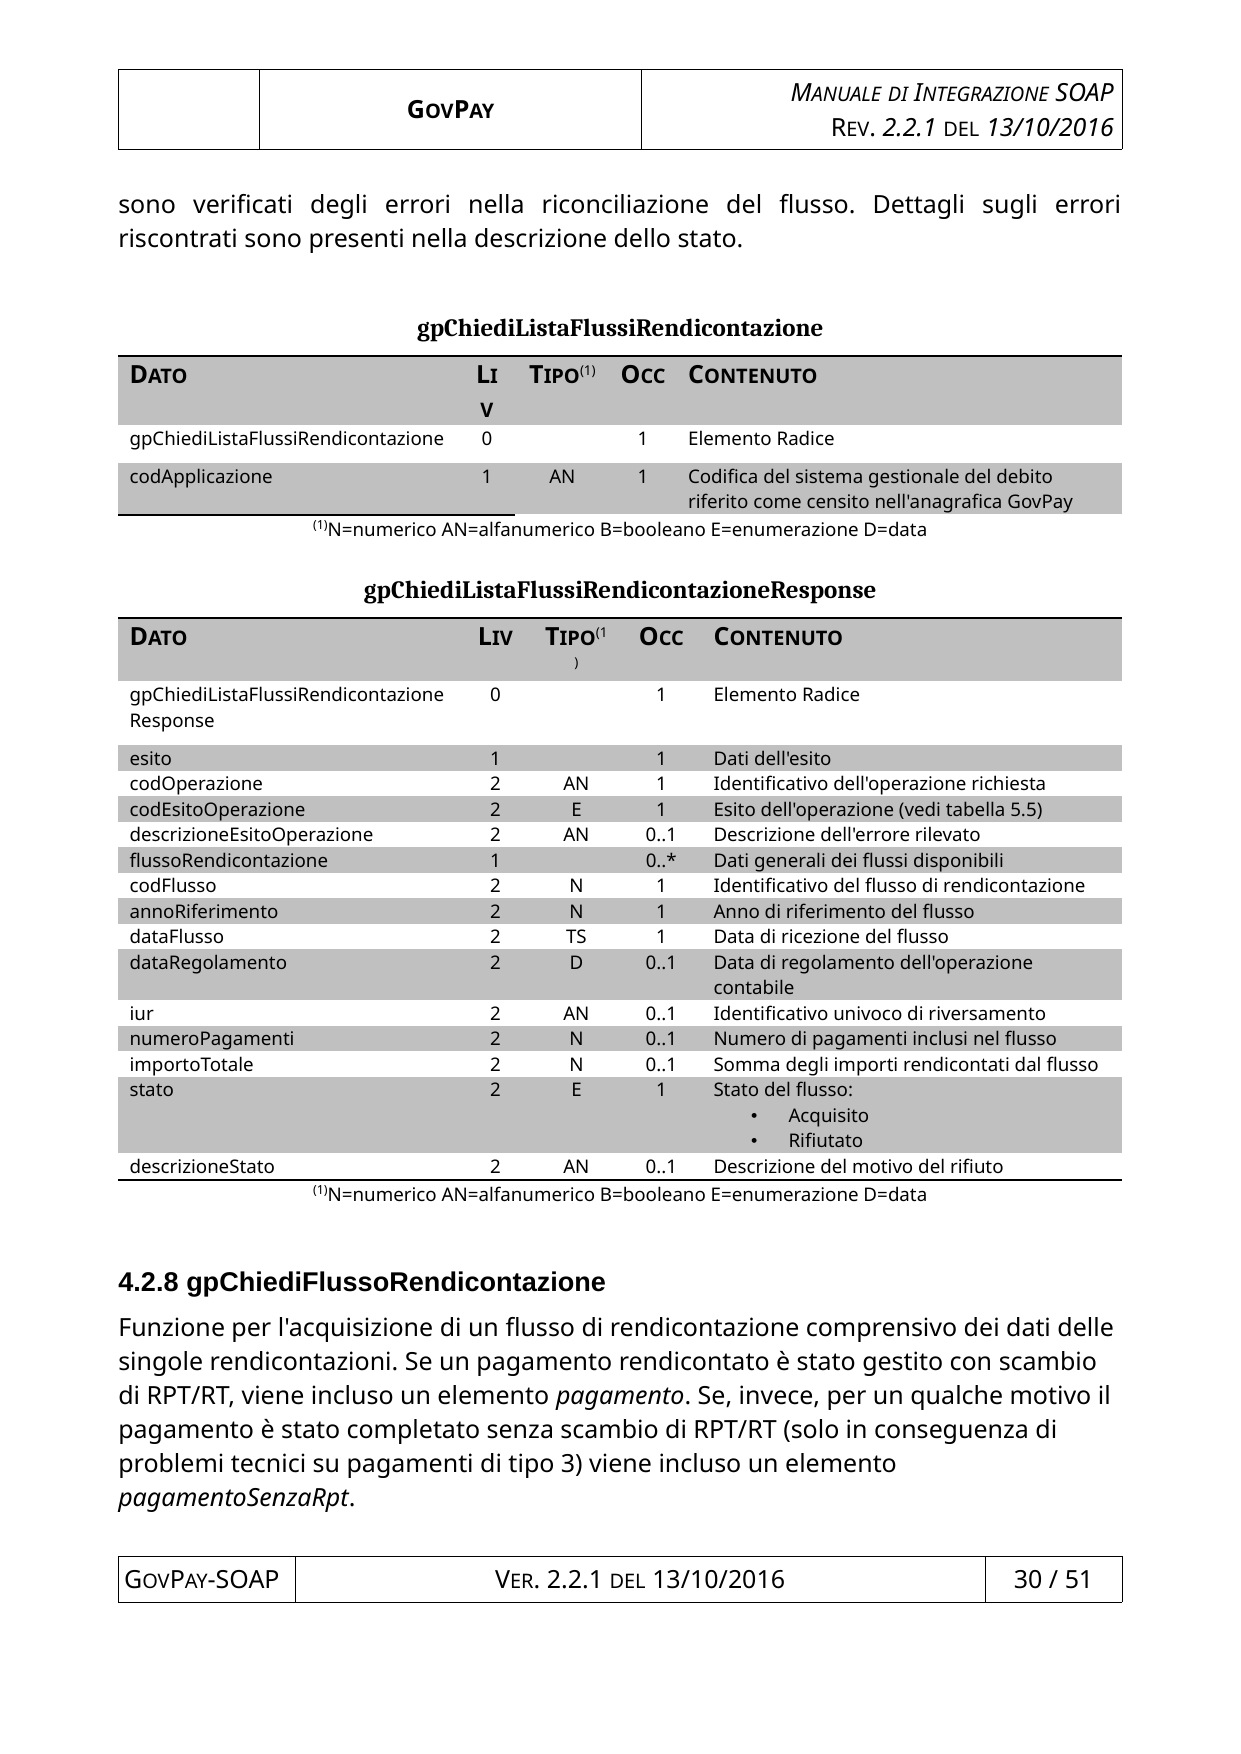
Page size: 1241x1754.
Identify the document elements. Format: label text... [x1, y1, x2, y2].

table_cell annoRiferimento [118, 898, 458, 924]
table_cell N [532, 898, 620, 924]
table_cell Descrizione dell'errore rilevato [702, 822, 1122, 847]
table_cell stato [118, 1077, 458, 1153]
table_cell Identificativo univoco di riversamento [702, 1000, 1122, 1026]
table_header gpChiediListaFlussiRendicontazione [118, 314, 1122, 355]
table_cell Occ [609, 357, 677, 425]
table_cell 1 [620, 873, 702, 898]
table_cell Somma degli importi rendicontati dal flusso [702, 1051, 1122, 1077]
table_cell N [532, 1051, 620, 1077]
table_cell 2 [458, 796, 532, 822]
table_cell 2 [458, 822, 532, 847]
table_cell [532, 745, 620, 771]
table_cell Dati dell'esito [702, 745, 1122, 771]
table_cell Elemento Radice [677, 425, 1122, 463]
table_cell dataRegolamento [118, 949, 458, 1000]
table_cell 1 [620, 898, 702, 924]
text (1)N=numerico AN=alfanumerico B=booleano E=enumerazione D=data [118, 1181, 1122, 1206]
table_cell codOperazione [118, 771, 458, 796]
table_cell 0..* [620, 847, 702, 873]
table_cell 2 [458, 1077, 532, 1153]
table_cell Anno di riferimento del flusso [702, 898, 1122, 924]
table_cell N [532, 873, 620, 898]
table_cell 1 [620, 924, 702, 949]
table_header gpChiediListaFlussiRendicontazioneResponse [118, 576, 1122, 617]
table_cell codFlusso [118, 873, 458, 898]
table_cell gpChiediListaFlussiRendicontazione [118, 425, 458, 463]
table_cell 0 [458, 681, 532, 745]
table_cell 0..1 [620, 949, 702, 1000]
table_cell 0..1 [620, 1153, 702, 1179]
table_cell 0..1 [620, 822, 702, 847]
table_cell 2 [458, 1000, 532, 1026]
table_cell 2 [458, 949, 532, 1000]
table_cell 0..1 [620, 1026, 702, 1051]
table_cell AN [515, 463, 609, 514]
table_cell Stato del flusso: Acquisito Rifiutato [702, 1077, 1122, 1153]
text Funzione per l'acquisizione di un flusso di rendicontazione comprensivo dei dati delle singole rendicontazioni. Se un pagamento rendicontato è stato gestito con scambio di RPT/RT, viene incluso un elemento pagamento. Se, invece, per un qualche motivo il pagamento è stato completato senza scambio di RPT/RT (solo in conseguenza di problemi tecnici su pagamenti di tipo 3) viene incluso un elemento pagamentoSenzaRpt. [118, 1309, 1122, 1514]
table_cell E [532, 796, 620, 822]
table_cell 1 [609, 425, 677, 463]
table_cell codApplicazione [118, 463, 458, 514]
table_cell 0..1 [620, 1051, 702, 1077]
table_cell descrizioneEsitoOperazione [118, 822, 458, 847]
table_cell 2 [458, 1026, 532, 1051]
text (1)N=numerico AN=alfanumerico B=booleano E=enumerazione D=data [118, 516, 1122, 542]
table_cell Data di ricezione del flusso [702, 924, 1122, 949]
table_cell Data di regolamento dell'operazione contabile [702, 949, 1122, 1000]
table_cell esito [118, 745, 458, 771]
table_cell 0..1 [620, 1000, 702, 1026]
table_cell 2 [458, 1153, 532, 1179]
table_cell 1 [620, 681, 702, 745]
table_cell Tipo(1) [515, 357, 609, 425]
table_cell Occ [620, 619, 702, 681]
table_cell Codifica del sistema gestionale del debito riferito come censito nell'anagrafica GovPay [677, 463, 1122, 514]
table_cell Numero di pagamenti inclusi nel flusso [702, 1026, 1122, 1051]
table_cell 2 [458, 771, 532, 796]
table_cell 2 [458, 873, 532, 898]
table_cell Identificativo dell'operazione richiesta [702, 771, 1122, 796]
subtitle gpChiediFlussoRendicontazione [118, 1266, 1122, 1297]
table_cell AN [532, 1153, 620, 1179]
text sono verificati degli errori nella riconciliazione del flusso. Dettagli sugli errori riscontrati sono presenti nella descrizione dello stato. [118, 186, 1122, 254]
table_cell codEsitoOperazione [118, 796, 458, 822]
table_cell dataFlusso [118, 924, 458, 949]
table_cell Dato [118, 619, 458, 681]
table_cell 1 [458, 745, 532, 771]
table_cell Liv [458, 619, 532, 681]
table_cell 2 [458, 924, 532, 949]
table_cell 1 [620, 745, 702, 771]
table_cell 2 [458, 1051, 532, 1077]
table_cell 1 [620, 1077, 702, 1153]
table_cell 1 [620, 796, 702, 822]
table_cell numeroPagamenti [118, 1026, 458, 1051]
table_cell 1 [458, 847, 532, 873]
table_cell Contenuto [702, 619, 1122, 681]
table_cell 0 [458, 425, 515, 463]
table_cell N [532, 1026, 620, 1051]
table_cell importoTotale [118, 1051, 458, 1077]
table_cell Tipo(1) [532, 619, 620, 681]
table_cell gpChiediListaFlussiRendicontazioneResponse [118, 681, 458, 745]
table_cell [532, 681, 620, 745]
table_cell TS [532, 924, 620, 949]
table_cell Descrizione del motivo del rifiuto [702, 1153, 1122, 1179]
table_cell descrizioneStato [118, 1153, 458, 1179]
table_cell Liv [458, 357, 515, 425]
table_cell 1 [458, 463, 515, 514]
table_cell E [532, 1077, 620, 1153]
table_cell D [532, 949, 620, 1000]
table_cell Elemento Radice [702, 681, 1122, 745]
table_cell [532, 847, 620, 873]
table_cell Dati generali dei flussi disponibili [702, 847, 1122, 873]
table_cell flussoRendicontazione [118, 847, 458, 873]
table_cell [515, 425, 609, 463]
table_cell AN [532, 822, 620, 847]
table_cell Contenuto [677, 357, 1122, 425]
table_cell AN [532, 771, 620, 796]
table_cell 1 [609, 463, 677, 514]
table_cell iur [118, 1000, 458, 1026]
table_cell 2 [458, 898, 532, 924]
table_cell Identificativo del flusso di rendicontazione [702, 873, 1122, 898]
table_cell AN [532, 1000, 620, 1026]
table_cell Dato [118, 357, 458, 425]
table_cell 1 [620, 771, 702, 796]
table_cell Esito dell'operazione (vedi tabella 5.5) [702, 796, 1122, 822]
